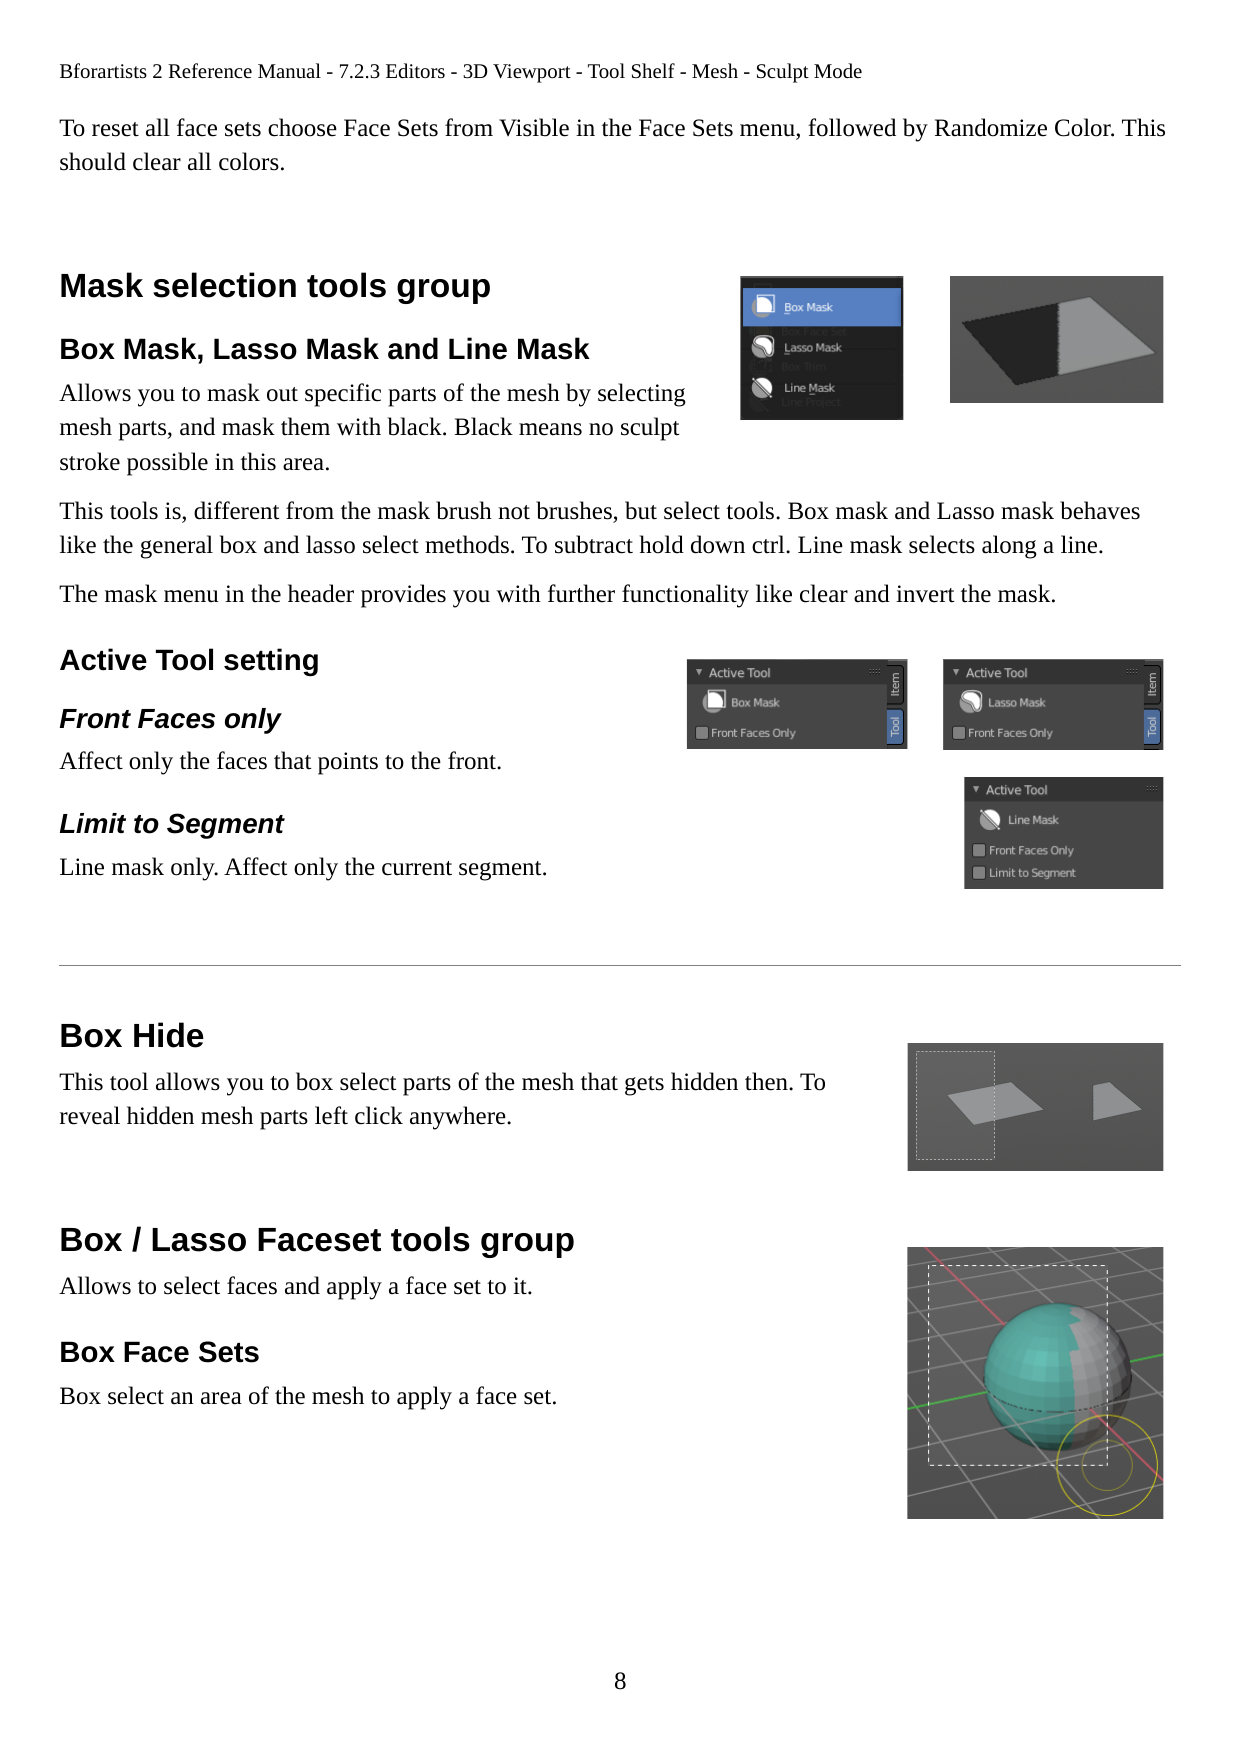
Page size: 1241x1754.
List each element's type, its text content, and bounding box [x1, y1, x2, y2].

text This tools is, different from the mask brush not brushes, but select tools. Box mask and Lasso mask behaves like the general box and lasso select methods. To subtract hold down ctrl. Line mask selects along a line. [59, 496, 1181, 559]
subtitle [908, 702, 943, 734]
subtitle [1164, 1335, 1181, 1368]
text Allows to select faces and apply a face set to it. [59, 1271, 907, 1300]
subtitle Box Face Sets [59, 1335, 907, 1368]
subtitle [904, 332, 950, 366]
text To reset all face sets choose Face Sets from Visible in the Face Sets menu, followed by Randomize Color. This should clear all colors. [59, 113, 1181, 176]
text This tool allows you to box select parts of the mesh that gets hidden then. To reveal hidden mesh parts left click anywhere. [59, 1067, 907, 1130]
picture [943, 659, 1164, 750]
subtitle [1164, 702, 1181, 734]
text The mask menu in the header provides you with further functionality like clear and invert the mask. [59, 579, 1181, 608]
picture [740, 276, 904, 420]
subtitle [1164, 808, 1181, 840]
text Allows you to mask out specific parts of the mesh by selecting mesh parts, and mask them with black. Black means no sculpt stroke possible in this area. [59, 378, 1181, 476]
subtitle Box Hide [59, 1015, 1181, 1054]
subtitle Front Faces only [59, 702, 686, 734]
picture [950, 276, 1164, 403]
text Affect only the faces that points to the front. [59, 746, 1181, 775]
text Line mask only. Affect only the current segment. [59, 852, 964, 881]
picture [686, 659, 908, 749]
picture [964, 777, 1164, 889]
picture [907, 1043, 1164, 1171]
subtitle Box Mask, Lasso Mask and Line Mask [59, 332, 740, 366]
text Box select an area of the mesh to apply a face set. [59, 1381, 907, 1410]
subtitle Active Tool setting [59, 643, 1181, 677]
subtitle Mask selection tools group [59, 266, 1181, 305]
subtitle Limit to Segment [59, 808, 964, 840]
subtitle Box / Lasso Faceset tools group [59, 1220, 1181, 1259]
picture [907, 1247, 1164, 1519]
